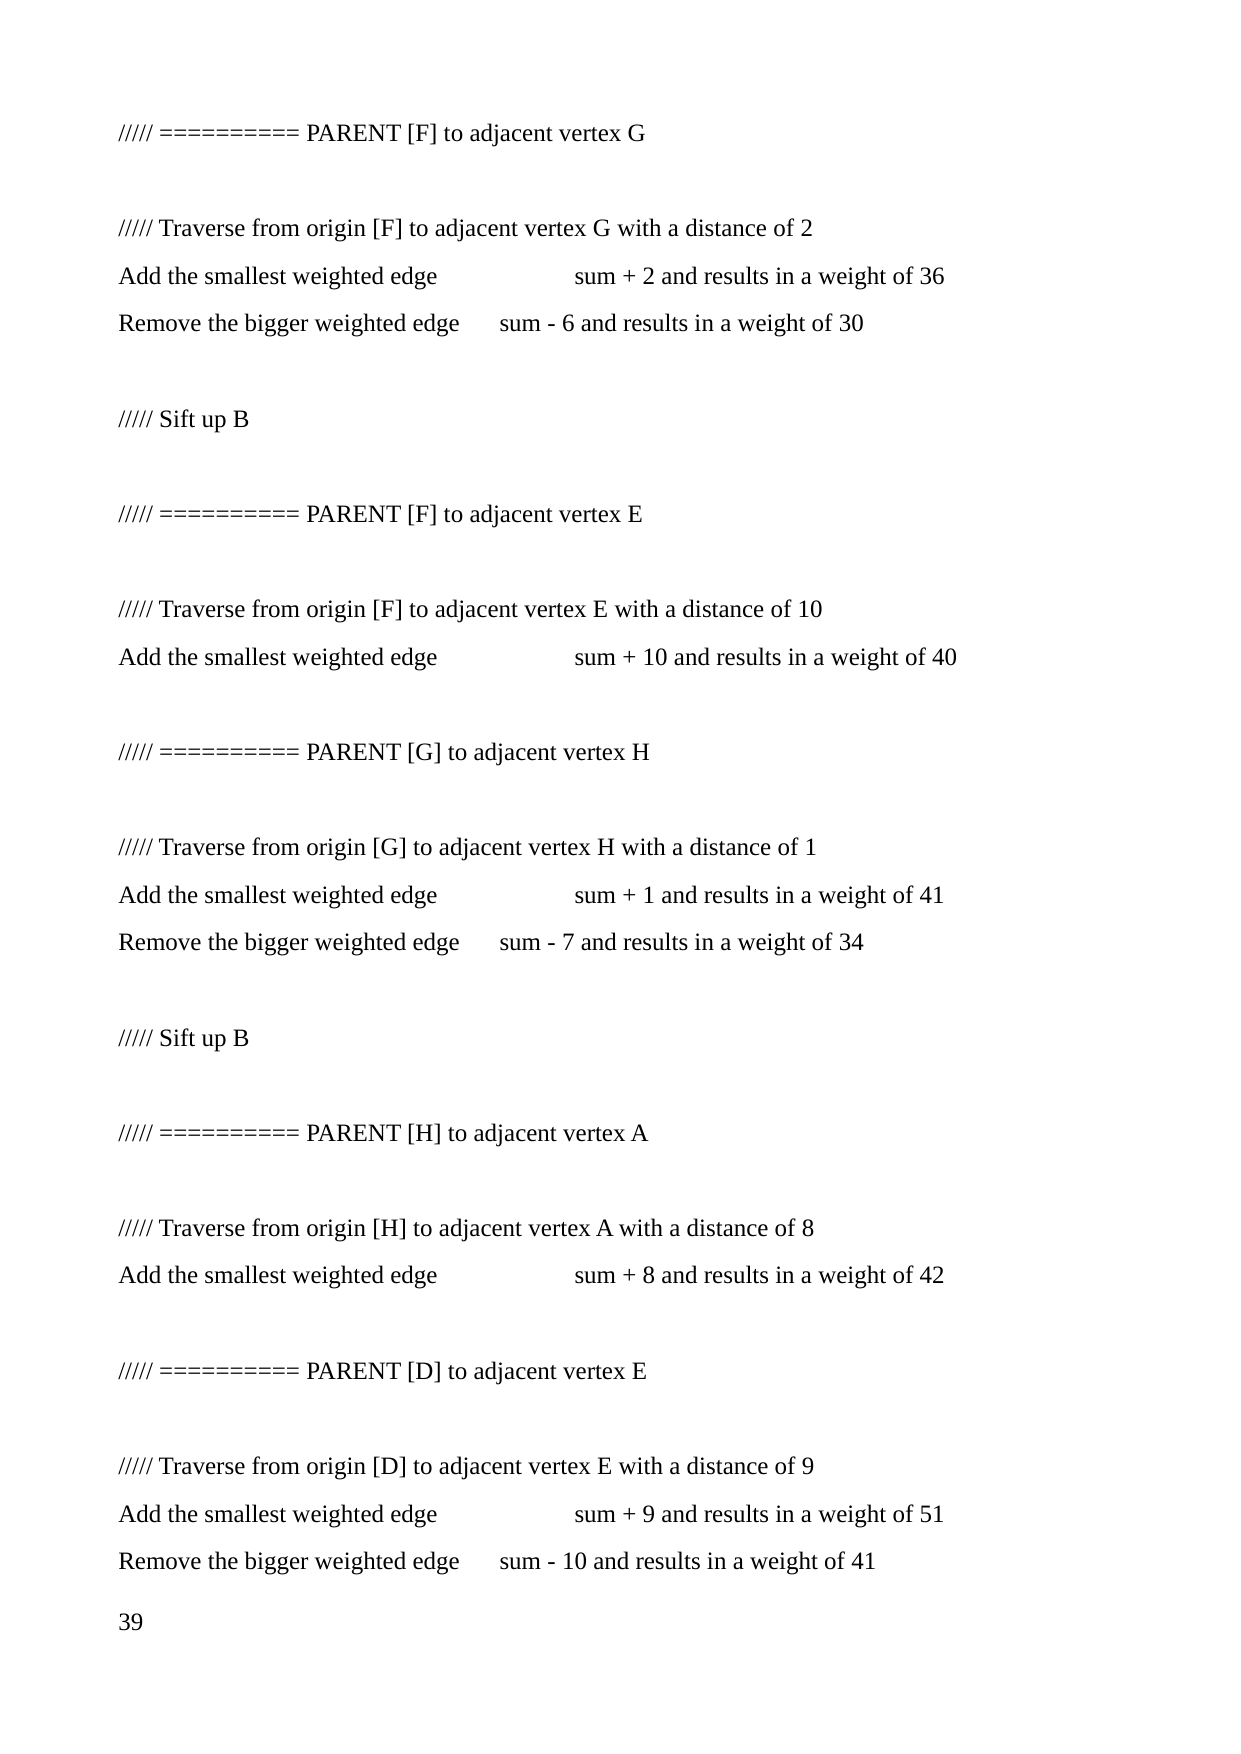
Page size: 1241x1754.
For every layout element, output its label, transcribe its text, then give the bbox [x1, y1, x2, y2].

text ///// Traverse from origin [F] to adjacent vertex E with a distance of 10 [118, 594, 1122, 623]
text Add the smallest weighted edge sum + 1 and results in a weight of 41 [118, 880, 1122, 908]
text Remove the bigger weighted edge sum - 7 and results in a weight of 34 [118, 927, 1122, 956]
text ///// ========== PARENT [H] to adjacent vertex A [118, 1118, 1122, 1147]
text Add the smallest weighted edge sum + 8 and results in a weight of 42 [118, 1261, 1122, 1289]
text ///// ========== PARENT [F] to adjacent vertex G [118, 118, 1122, 147]
text ///// Sift up B [118, 1023, 1122, 1051]
text ///// ========== PARENT [G] to adjacent vertex H [118, 737, 1122, 766]
text ///// Traverse from origin [F] to adjacent vertex G with a distance of 2 [118, 213, 1122, 242]
text Add the smallest weighted edge sum + 2 and results in a weight of 36 [118, 261, 1122, 290]
text Remove the bigger weighted edge sum - 10 and results in a weight of 41 [118, 1546, 1122, 1575]
text ///// ========== PARENT [D] to adjacent vertex E [118, 1356, 1122, 1384]
text Add the smallest weighted edge sum + 9 and results in a weight of 51 [118, 1499, 1122, 1527]
text ///// Traverse from origin [H] to adjacent vertex A with a distance of 8 [118, 1213, 1122, 1242]
text ///// Traverse from origin [D] to adjacent vertex E with a distance of 9 [118, 1451, 1122, 1480]
text ///// Sift up B [118, 404, 1122, 432]
text ///// Traverse from origin [G] to adjacent vertex H with a distance of 1 [118, 832, 1122, 861]
text Remove the bigger weighted edge sum - 6 and results in a weight of 30 [118, 308, 1122, 337]
text Add the smallest weighted edge sum + 10 and results in a weight of 40 [118, 642, 1122, 671]
text ///// ========== PARENT [F] to adjacent vertex E [118, 499, 1122, 528]
